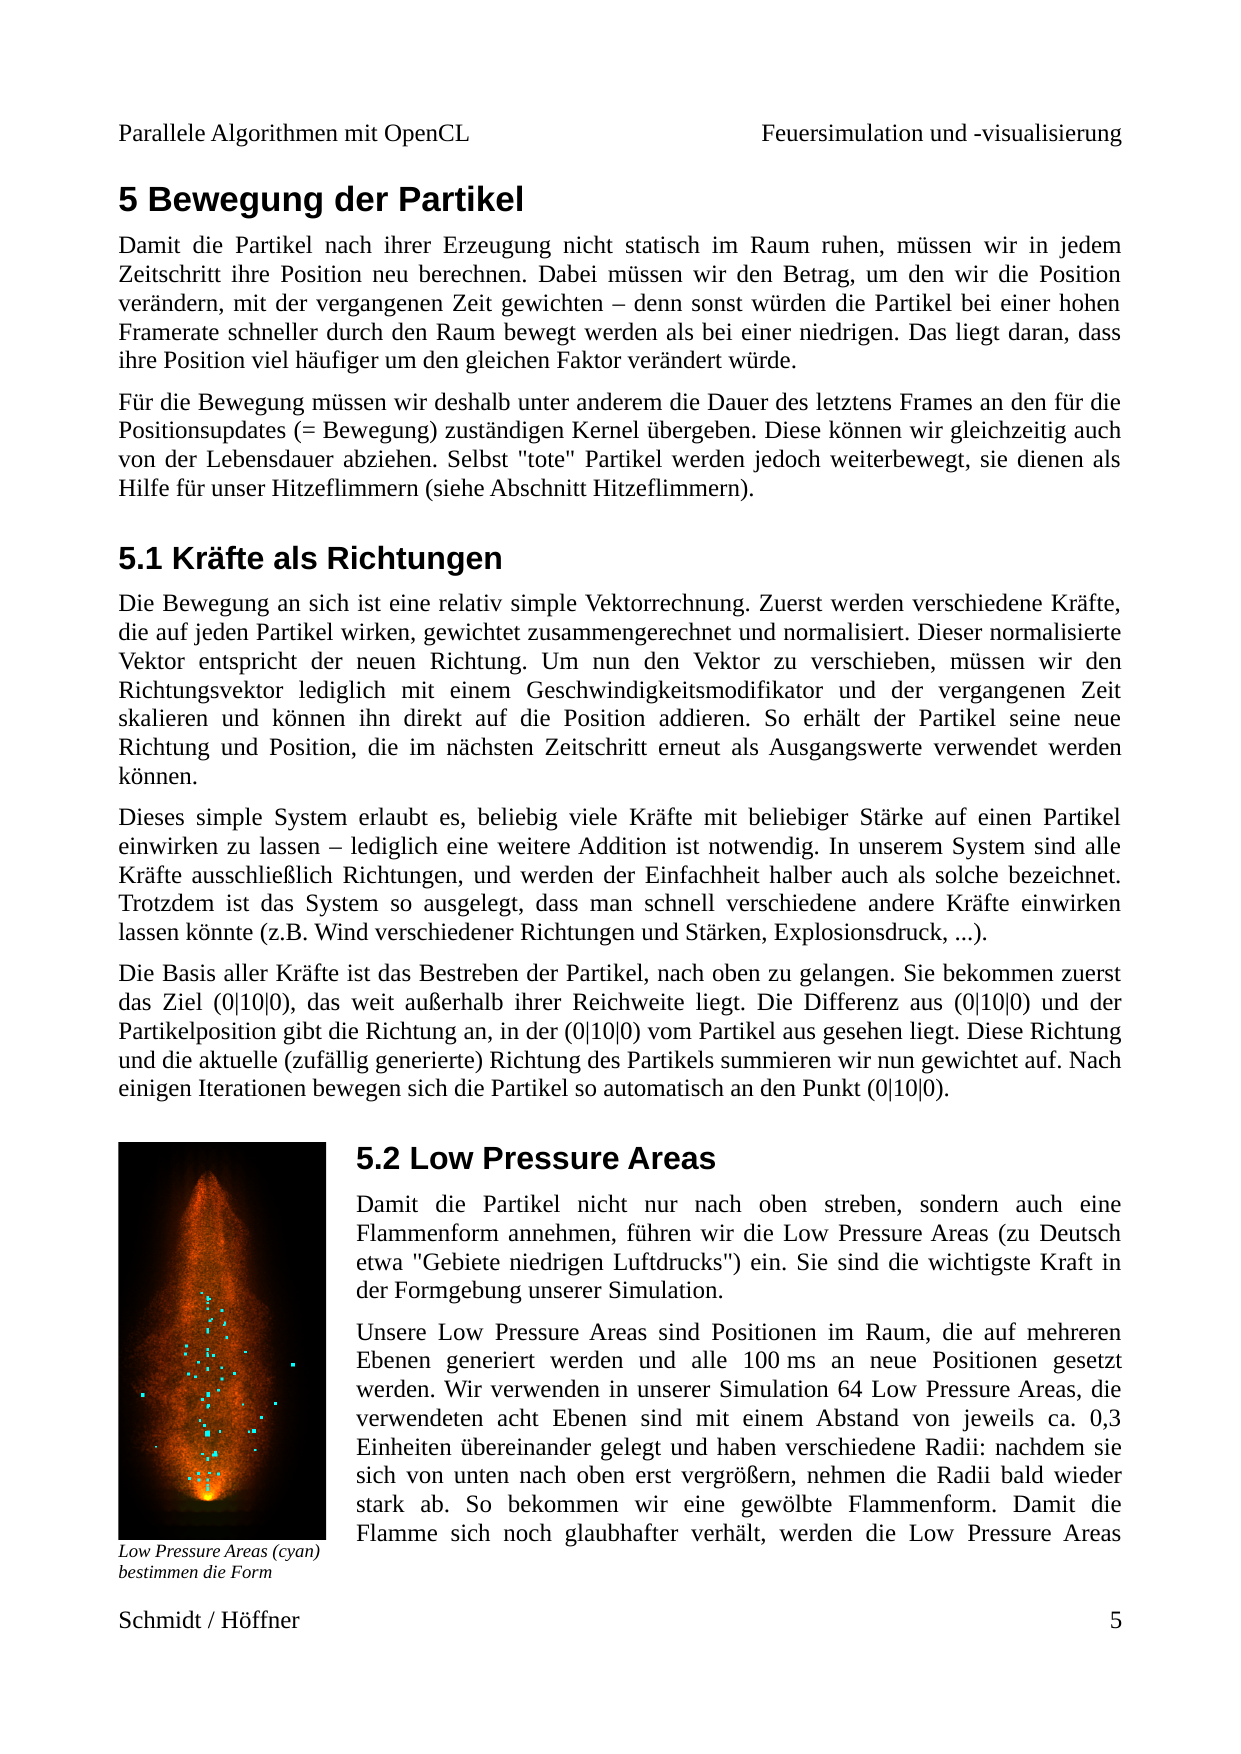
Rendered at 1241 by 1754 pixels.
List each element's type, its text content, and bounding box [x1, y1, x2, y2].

subtitle Low Pressure Areas [118, 1130, 1122, 1177]
text Damit die Partikel nach ihrer Erzeugung nicht statisch im Raum ruhen, müssen wir in jedem Zeitschritt ihre Position neu berechnen. Dabei müssen wir den Betrag, um den wir die Position verändern, mit der vergangenen Zeit gewichten – denn sonst würden die Partikel bei einer hohen Framerate schneller durch den Raum bewegt werden als bei einer niedrigen. Das liegt daran, dass ihre Position viel häufiger um den gleichen Faktor verändert würde. [118, 230, 1122, 374]
text Dieses simple System erlaubt es, beliebig viele Kräfte mit beliebiger Stärke auf einen Partikel einwirken zu lassen – lediglich eine weitere Addition ist notwendig. In unserem System sind alle Kräfte ausschließlich Richtungen, und werden der Einfachheit halber auch als solche bezeichnet. Trotzdem ist das System so ausgelegt, dass man schnell verschiedene andere Kräfte einwirken lassen könnte (z.B. Wind verschiedener Richtungen und Stärken, Explosionsdruck, ...). [118, 802, 1122, 946]
text Die Bewegung an sich ist eine relativ simple Vektorrechnung. Zuerst werden verschiedene Kräfte, die auf jeden Partikel wirken, gewichtet zusammengerechnet und normalisiert. Dieser normalisierte Vektor entspricht der neuen Richtung. Um nun den Vektor zu verschieben, müssen wir den Richtungsvektor lediglich mit einem Geschwindigkeitsmodifikator und der vergangenen Zeit skalieren und können ihn direkt auf die Position addieren. So erhält der Partikel seine neue Richtung und Position, die im nächsten Zeitschritt erneut als Ausgangswerte verwendet werden können. [118, 588, 1122, 790]
text Für die Bewegung müssen wir deshalb unter anderem die Dauer des letztens Frames an den für die Positionsupdates (= Bewegung) zuständigen Kernel übergeben. Diese können wir gleichzeitig auch von der Lebensdauer abziehen. Selbst "tote" Partikel werden jedoch weiterbewegt, sie dienen als Hilfe für unser Hitzeflimmern (siehe Abschnitt Hitzeflimmern). [118, 387, 1122, 502]
picture [118, 1142, 327, 1540]
subtitle Kräfte als Richtungen [118, 539, 1122, 576]
subtitle Bewegung der Partikel [118, 178, 1122, 218]
text Unsere Low Pressure Areas sind Positionen im Raum, die auf mehreren Ebenen generiert werden und alle 100 ms an neue Positionen gesetzt werden. Wir verwenden in unserer Simulation 64 Low Pressure Areas, die verwendeten acht Ebenen sind mit einem Abstand von jeweils ca. 0,3 Einheiten übereinander gelegt und haben verschiedene Radii: nachdem sie sich von unten nach oben erst vergrößern, nehmen die Radii bald wieder stark ab. So bekommen wir eine gewölbte Flammenform. Damit die Flamme sich noch glaubhafter verhält, werden die Low Pressure Areas [326, 1317, 1122, 1547]
text Low Pressure Areas (cyan) bestimmen die Form [118, 1540, 326, 1583]
text Die Basis aller Kräfte ist das Bestreben der Partikel, nach oben zu gelangen. Sie bekommen zuerst das Ziel (0|10|0), das weit außerhalb ihrer Reichweite liegt. Die Differenz aus (0|10|0) und der Partikelposition gibt die Richtung an, in der (0|10|0) vom Partikel aus gesehen liegt. Diese Richtung und die aktuelle (zufällig generierte) Richtung des Partikels summieren wir nun gewichtet auf. Nach einigen Iterationen bewegen sich die Partikel so automatisch an den Punkt (0|10|0). [118, 958, 1122, 1102]
text Damit die Partikel nicht nur nach oben streben, sondern auch eine Flammenform annehmen, führen wir die Low Pressure Areas (zu Deutsch etwa "Gebiete niedrigen Luftdrucks") ein. Sie sind die wichtigste Kraft in der Formgebung unserer Simulation. [327, 1189, 1122, 1304]
